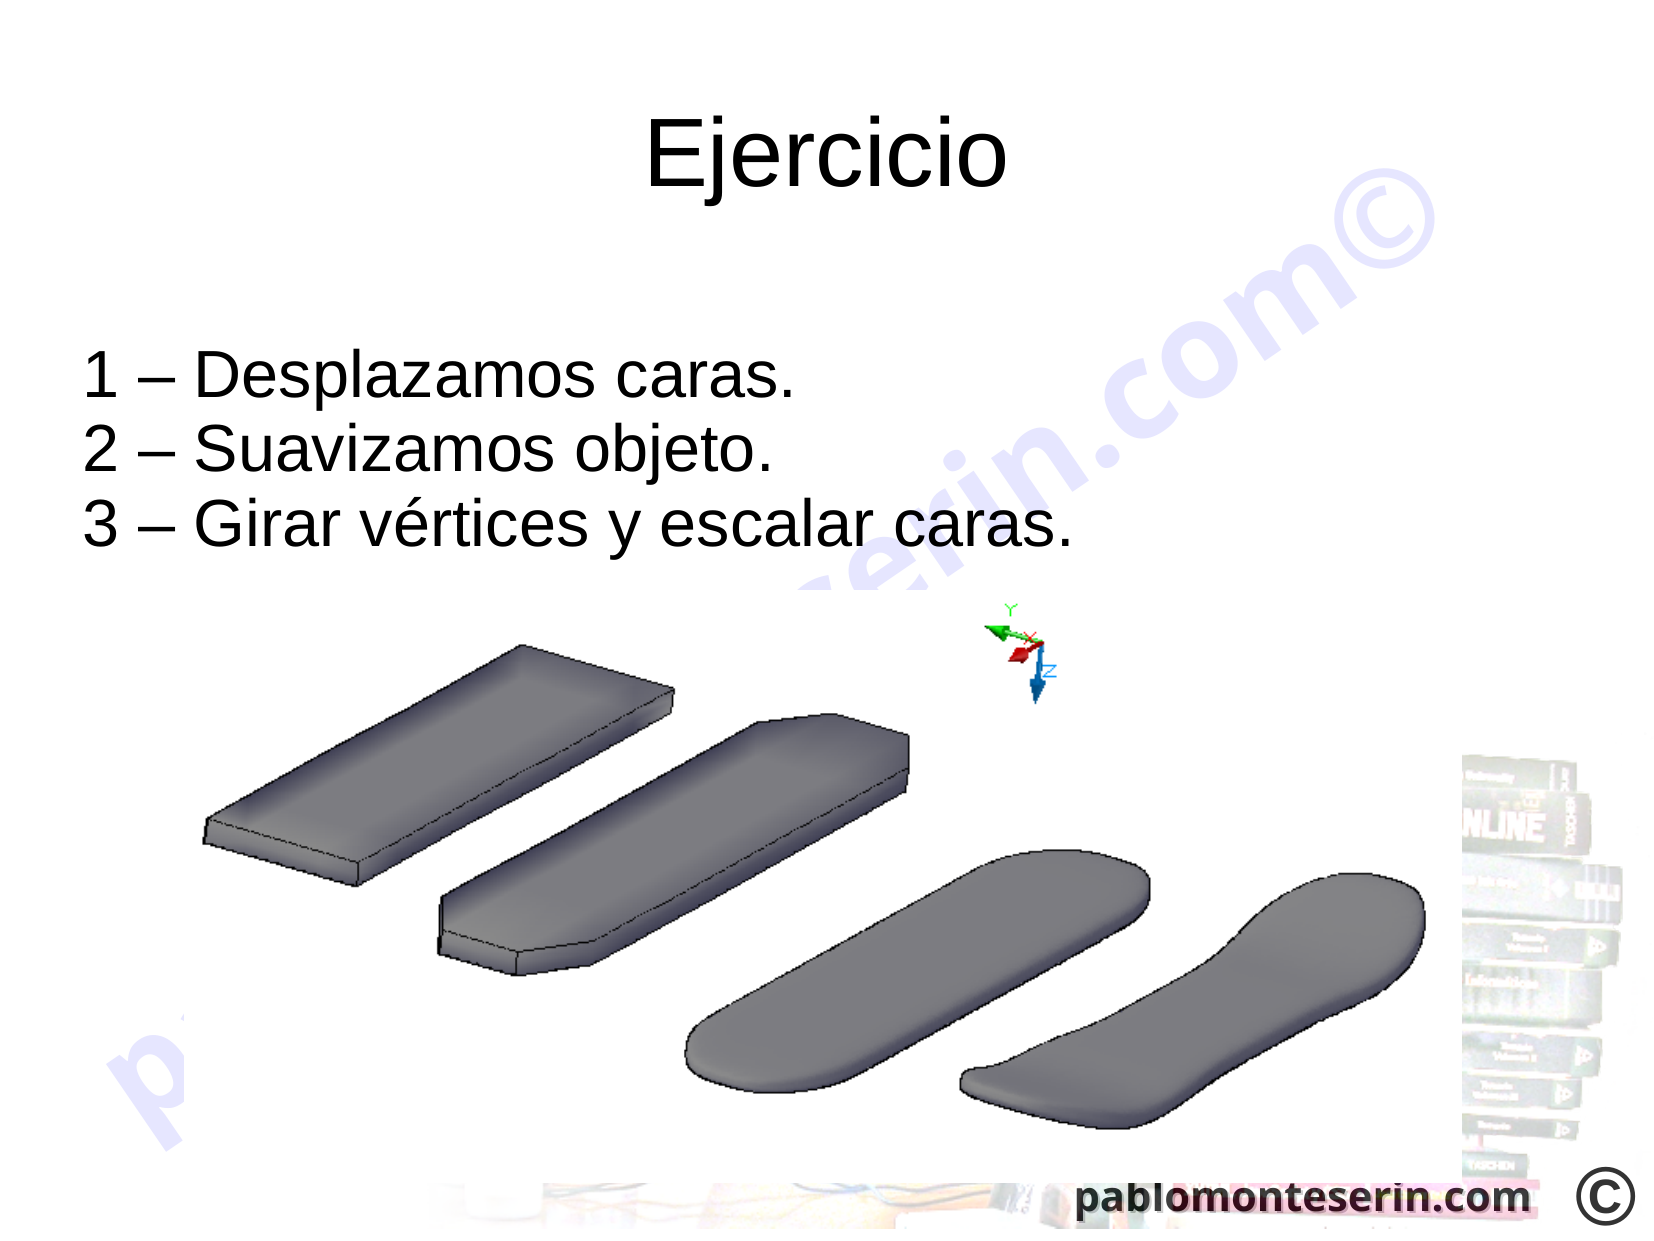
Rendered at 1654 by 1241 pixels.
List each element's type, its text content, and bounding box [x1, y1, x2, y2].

subtitle 1 – Desplazamos caras. 2 – Suavizamos objeto. 3 – Girar vértices y escalar caras. [82, 297, 1571, 601]
title Ejercicio [82, 49, 1571, 257]
picture [184, 601, 1654, 1229]
